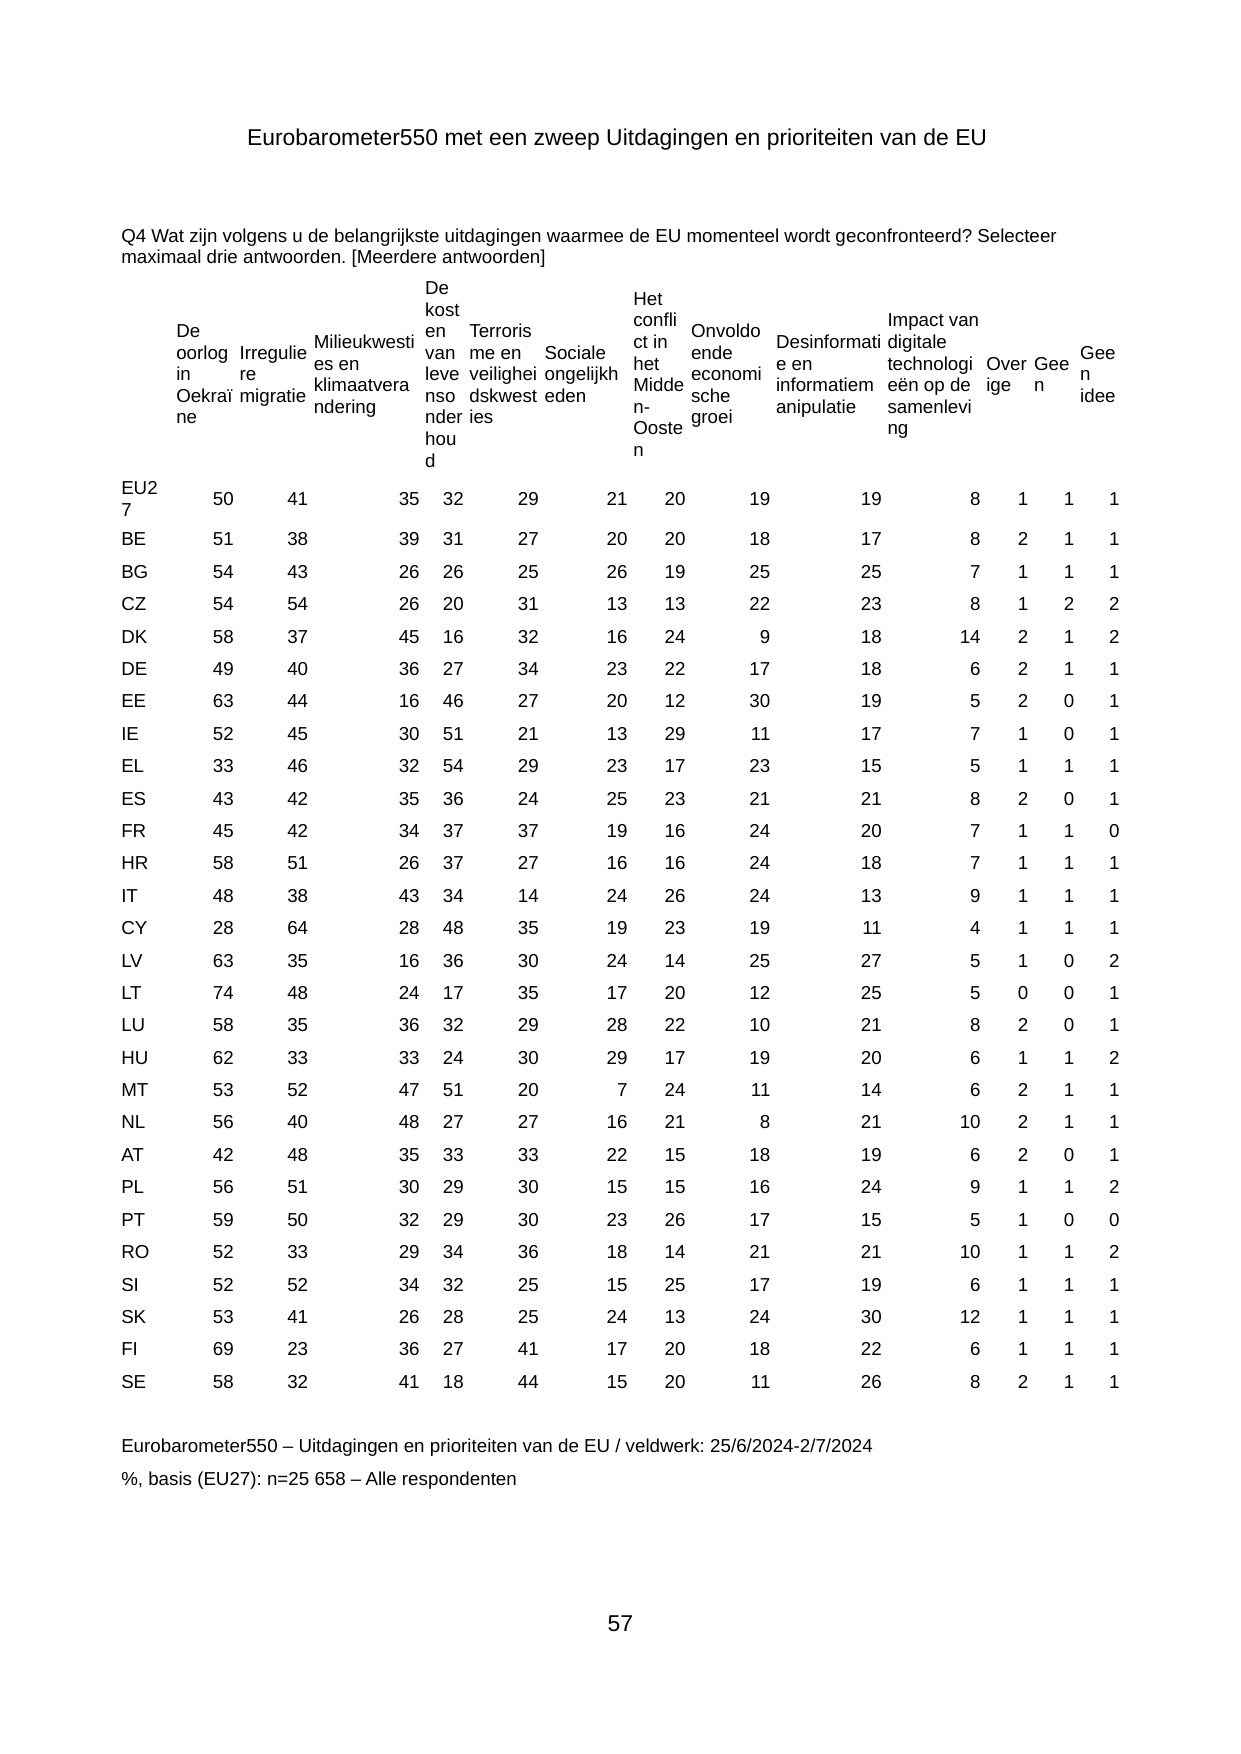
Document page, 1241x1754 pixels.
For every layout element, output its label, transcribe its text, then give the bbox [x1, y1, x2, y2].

table_cell 23 [630, 782, 688, 814]
table_cell 27 [422, 653, 466, 685]
table_cell 27 [773, 944, 884, 976]
table_cell 21 [630, 1106, 688, 1138]
table_cell 41 [466, 1333, 541, 1365]
table_cell Eurobarometer550 – Uitdagingen en prioriteiten van de EU / veldwerk: 25/6/2024-2/7/2024 [118, 1430, 1122, 1462]
table_cell 2 [1077, 1041, 1122, 1073]
table_cell [166, 653, 173, 685]
table_cell 0 [1031, 1203, 1077, 1236]
table_cell 36 [422, 782, 466, 814]
table_cell 2 [983, 782, 1031, 814]
table_cell 17 [773, 523, 884, 555]
table_cell 21 [466, 717, 541, 749]
table_cell %, basis (EU27): n=25 658 – Alle respondenten [118, 1462, 1122, 1495]
table_cell 11 [688, 1074, 773, 1106]
table_cell [166, 1365, 173, 1397]
table_cell 32 [422, 1009, 466, 1041]
table_cell 6 [884, 1268, 983, 1300]
table_cell 23 [630, 912, 688, 944]
table_cell 31 [466, 588, 541, 620]
table_cell 19 [688, 1041, 773, 1073]
table_cell 32 [311, 750, 422, 782]
table_cell 30 [311, 717, 422, 749]
table_cell 1 [1077, 1300, 1122, 1333]
table_cell 27 [466, 1106, 541, 1138]
table_cell 28 [173, 912, 236, 944]
table_cell 1 [983, 814, 1031, 847]
table_cell 16 [688, 1171, 773, 1203]
table_cell 34 [311, 814, 422, 847]
table_cell 24 [541, 944, 630, 976]
table_cell 19 [773, 474, 884, 523]
table_cell 1 [1031, 1074, 1077, 1106]
table_cell 59 [173, 1203, 236, 1236]
table_cell 39 [311, 523, 422, 555]
table_cell 13 [541, 588, 630, 620]
table_cell 8 [884, 588, 983, 620]
table_cell 1 [983, 750, 1031, 782]
table_cell 19 [541, 912, 630, 944]
table_cell 13 [630, 588, 688, 620]
table_cell 11 [688, 717, 773, 749]
table_cell 27 [466, 685, 541, 717]
table_cell 2 [983, 1365, 1031, 1397]
table_cell [118, 1398, 166, 1430]
table_cell 49 [173, 653, 236, 685]
table_cell 52 [173, 1268, 236, 1300]
table_cell 17 [688, 1268, 773, 1300]
table_cell 20 [466, 1074, 541, 1106]
table_cell 23 [541, 750, 630, 782]
table_cell [166, 1106, 173, 1138]
table_cell 47 [311, 1074, 422, 1106]
table_cell [166, 717, 173, 749]
table_cell [166, 1041, 173, 1073]
table_cell 51 [422, 717, 466, 749]
table_cell 6 [884, 1333, 983, 1365]
table_cell 18 [688, 523, 773, 555]
table_cell [166, 782, 173, 814]
table_cell 45 [173, 814, 236, 847]
table_cell [166, 1398, 173, 1430]
table_cell 26 [773, 1365, 884, 1397]
table_cell 4 [884, 912, 983, 944]
table_cell 13 [541, 717, 630, 749]
table_cell 2 [983, 620, 1031, 652]
table_cell 1 [1031, 1268, 1077, 1300]
table_cell 22 [630, 653, 688, 685]
table_cell 30 [466, 1041, 541, 1073]
table_cell 51 [422, 1074, 466, 1106]
table_cell 18 [773, 653, 884, 685]
table_cell 22 [541, 1138, 630, 1171]
table_cell 26 [422, 555, 466, 588]
table_cell 1 [1077, 653, 1122, 685]
table_cell [1031, 1398, 1077, 1430]
table_cell 58 [173, 620, 236, 652]
table_cell 1 [1077, 976, 1122, 1009]
table_cell [166, 685, 173, 717]
table_cell 1 [1077, 1074, 1122, 1106]
table_cell 18 [541, 1236, 630, 1268]
table_cell 2 [983, 653, 1031, 685]
table_cell 24 [541, 879, 630, 912]
table_cell 1 [1077, 685, 1122, 717]
table_cell 10 [884, 1236, 983, 1268]
table_cell 9 [688, 620, 773, 652]
table_cell 58 [173, 847, 236, 879]
table_cell 35 [311, 1138, 422, 1171]
table_cell 6 [884, 1138, 983, 1171]
table_cell 1 [983, 1300, 1031, 1333]
table_cell [466, 1398, 541, 1430]
table_cell 22 [688, 588, 773, 620]
table_cell 0 [1077, 1203, 1122, 1236]
table_cell 7 [884, 814, 983, 847]
table_cell SI [118, 1268, 166, 1300]
table_cell 62 [173, 1041, 236, 1073]
table_cell 34 [422, 1236, 466, 1268]
table_cell 20 [630, 474, 688, 523]
table_cell 29 [630, 717, 688, 749]
table_cell 1 [983, 1236, 1031, 1268]
table_cell 19 [773, 1138, 884, 1171]
table_cell 17 [688, 1203, 773, 1236]
table_cell 33 [466, 1138, 541, 1171]
table_cell 29 [422, 1171, 466, 1203]
table_cell 20 [541, 685, 630, 717]
table_cell 18 [422, 1365, 466, 1397]
table_cell 31 [422, 523, 466, 555]
table_cell 1 [1031, 1236, 1077, 1268]
table_cell 25 [773, 555, 884, 588]
table_cell 44 [236, 685, 311, 717]
table_cell 44 [466, 1365, 541, 1397]
table_cell 5 [884, 944, 983, 976]
table_cell 23 [236, 1333, 311, 1365]
table_cell De kosten van levensonderhoud [422, 274, 466, 474]
table_cell 19 [630, 555, 688, 588]
table_cell 1 [1077, 847, 1122, 879]
table_cell 27 [422, 1106, 466, 1138]
table_cell 23 [541, 653, 630, 685]
table_cell 35 [236, 944, 311, 976]
table_cell 18 [688, 1333, 773, 1365]
table_cell 27 [422, 1333, 466, 1365]
table_cell 1 [1031, 653, 1077, 685]
table_cell 52 [173, 717, 236, 749]
table_cell 0 [1031, 782, 1077, 814]
table_cell [688, 1398, 773, 1430]
table_cell 1 [983, 1203, 1031, 1236]
table_cell 34 [311, 1268, 422, 1300]
table_cell 5 [884, 685, 983, 717]
table_cell 18 [688, 1138, 773, 1171]
table_cell 42 [173, 1138, 236, 1171]
table_cell 1 [1031, 1300, 1077, 1333]
table_cell Milieukwesties en klimaatverandering [311, 274, 422, 474]
table_cell 19 [688, 474, 773, 523]
table_cell [236, 1398, 311, 1430]
table_cell 14 [630, 944, 688, 976]
table_cell 30 [773, 1300, 884, 1333]
table_cell LV [118, 944, 166, 976]
table_cell 22 [773, 1333, 884, 1365]
table_cell 26 [311, 1300, 422, 1333]
table_cell 52 [173, 1236, 236, 1268]
table_cell IE [118, 717, 166, 749]
table_cell 17 [541, 976, 630, 1009]
table_cell 0 [1031, 1138, 1077, 1171]
table_cell IT [118, 879, 166, 912]
table_cell [166, 847, 173, 879]
table_cell 1 [1031, 1041, 1077, 1073]
table_cell 7 [884, 847, 983, 879]
table_cell 28 [541, 1009, 630, 1041]
table_cell 25 [688, 944, 773, 976]
table_cell 26 [541, 555, 630, 588]
table_cell 30 [688, 685, 773, 717]
table_cell 1 [1077, 879, 1122, 912]
table_cell 19 [773, 685, 884, 717]
table_cell 51 [173, 523, 236, 555]
table_cell 32 [236, 1365, 311, 1397]
table_cell 1 [1031, 1333, 1077, 1365]
table_cell [166, 879, 173, 912]
table_cell 23 [541, 1203, 630, 1236]
table_cell 1 [983, 912, 1031, 944]
table_cell 11 [773, 912, 884, 944]
table_cell Geen idee [1077, 274, 1122, 474]
table_cell 0 [1031, 1009, 1077, 1041]
table_cell 21 [773, 1106, 884, 1138]
table_cell HR [118, 847, 166, 879]
table_cell 1 [1031, 879, 1077, 912]
table_cell 34 [422, 879, 466, 912]
table_cell 46 [236, 750, 311, 782]
table_cell 33 [236, 1041, 311, 1073]
table_cell EL [118, 750, 166, 782]
table_cell 1 [1031, 814, 1077, 847]
table_cell 41 [311, 1365, 422, 1397]
table_cell Overige [983, 274, 1031, 474]
table_cell 25 [541, 782, 630, 814]
table_cell 21 [773, 782, 884, 814]
table_cell 35 [466, 912, 541, 944]
table_cell AT [118, 1138, 166, 1171]
table_cell [166, 588, 173, 620]
table_cell 16 [541, 847, 630, 879]
table_cell 48 [236, 976, 311, 1009]
table_cell [166, 474, 173, 523]
table_cell 29 [541, 1041, 630, 1073]
table_cell 0 [1031, 944, 1077, 976]
table_cell 46 [422, 685, 466, 717]
table_cell 36 [311, 1009, 422, 1041]
table_cell 23 [773, 588, 884, 620]
table_cell 37 [422, 814, 466, 847]
table_header Q4 Wat zijn volgens u de belangrijkste uitdagingen waarmee de EU momenteel wordt geconfronteerd? Selecteer maximaal drie antwoorden. [Meerdere antwoorden] [118, 218, 1122, 274]
table_cell 50 [236, 1203, 311, 1236]
table_cell 26 [311, 588, 422, 620]
table_cell [773, 1398, 884, 1430]
table_cell 27 [466, 523, 541, 555]
table_cell BG [118, 555, 166, 588]
table_cell 41 [236, 474, 311, 523]
table_cell 14 [466, 879, 541, 912]
table_cell 16 [541, 620, 630, 652]
table_cell 12 [630, 685, 688, 717]
table_cell 0 [1031, 685, 1077, 717]
table_cell Impact van digitale technologieën op de samenleving [884, 274, 983, 474]
table_cell 1 [983, 717, 1031, 749]
table_cell 18 [773, 847, 884, 879]
table_cell 20 [422, 588, 466, 620]
table_cell [173, 1398, 236, 1430]
table_cell 36 [311, 653, 422, 685]
table_cell 1 [983, 1268, 1031, 1300]
table_cell [166, 1333, 173, 1365]
table_cell 6 [884, 653, 983, 685]
table_cell 8 [884, 523, 983, 555]
table_cell 42 [236, 782, 311, 814]
table_cell CY [118, 912, 166, 944]
table_cell 63 [173, 685, 236, 717]
table_cell 2 [983, 685, 1031, 717]
table_cell 53 [173, 1074, 236, 1106]
table_cell 0 [1031, 976, 1077, 1009]
table_cell 36 [311, 1333, 422, 1365]
table_cell 37 [466, 814, 541, 847]
table_cell 1 [1031, 1106, 1077, 1138]
table_cell 15 [773, 750, 884, 782]
table_cell 19 [688, 912, 773, 944]
table_cell 25 [773, 976, 884, 1009]
table_cell 20 [630, 976, 688, 1009]
table_cell 29 [466, 750, 541, 782]
table_cell SE [118, 1365, 166, 1397]
table_cell LU [118, 1009, 166, 1041]
table_cell 38 [236, 523, 311, 555]
table_cell 8 [884, 1009, 983, 1041]
table_cell 16 [311, 944, 422, 976]
table_cell 48 [236, 1138, 311, 1171]
table_cell 1 [983, 847, 1031, 879]
table_cell 26 [630, 879, 688, 912]
table_cell [166, 555, 173, 588]
table_cell 24 [630, 620, 688, 652]
table_cell 22 [630, 1009, 688, 1041]
table_cell 33 [173, 750, 236, 782]
table_cell De oorlog in Oekraïne [173, 274, 236, 474]
table_cell [166, 1138, 173, 1171]
table_cell [166, 944, 173, 976]
table_cell ES [118, 782, 166, 814]
table_cell 2 [1077, 1171, 1122, 1203]
table_cell 23 [688, 750, 773, 782]
table_cell 16 [422, 620, 466, 652]
table_cell 1 [1077, 750, 1122, 782]
table_cell 32 [466, 620, 541, 652]
table_cell 16 [630, 847, 688, 879]
table_cell 13 [773, 879, 884, 912]
table_cell 24 [466, 782, 541, 814]
table_cell 14 [884, 620, 983, 652]
table_cell 45 [236, 717, 311, 749]
table_cell 24 [688, 814, 773, 847]
table_cell 6 [884, 1041, 983, 1073]
table_cell 2 [1077, 1236, 1122, 1268]
table_cell 7 [884, 555, 983, 588]
table_cell 1 [983, 1333, 1031, 1365]
table_cell 16 [541, 1106, 630, 1138]
table_cell 15 [541, 1171, 630, 1203]
table_cell 28 [422, 1300, 466, 1333]
table_cell FI [118, 1333, 166, 1365]
table_cell EU27 [118, 474, 166, 523]
table_cell Desinformatie en informatiemanipulatie [773, 274, 884, 474]
table_cell 1 [1077, 1365, 1122, 1397]
table_cell 69 [173, 1333, 236, 1365]
table_cell [630, 1398, 688, 1430]
table_cell 40 [236, 653, 311, 685]
table_cell 1 [1031, 523, 1077, 555]
table_cell HU [118, 1041, 166, 1073]
table_cell 52 [236, 1074, 311, 1106]
table_cell 17 [630, 750, 688, 782]
table_cell 33 [422, 1138, 466, 1171]
table_cell 11 [688, 1365, 773, 1397]
table_cell SK [118, 1300, 166, 1333]
table_cell PT [118, 1203, 166, 1236]
table_cell 1 [983, 588, 1031, 620]
table_cell 29 [466, 1009, 541, 1041]
table_cell LT [118, 976, 166, 1009]
table_cell 56 [173, 1106, 236, 1138]
table_cell 43 [236, 555, 311, 588]
table_cell 24 [541, 1300, 630, 1333]
table_cell BE [118, 523, 166, 555]
table_cell 20 [630, 523, 688, 555]
table_cell 1 [1031, 912, 1077, 944]
table_cell 1 [1077, 1138, 1122, 1171]
table_cell [541, 1398, 630, 1430]
table_cell 20 [773, 814, 884, 847]
table_cell 28 [311, 912, 422, 944]
table_cell 18 [773, 620, 884, 652]
table_cell [1077, 1398, 1122, 1430]
table_cell [166, 1300, 173, 1333]
table_cell 24 [630, 1074, 688, 1106]
table_cell 25 [466, 1268, 541, 1300]
table_cell 24 [422, 1041, 466, 1073]
table_cell [166, 750, 173, 782]
table_cell [166, 912, 173, 944]
table_cell [166, 274, 173, 474]
table_cell 8 [884, 1365, 983, 1397]
table_cell 53 [173, 1300, 236, 1333]
table_cell 16 [311, 685, 422, 717]
table_cell 34 [466, 653, 541, 685]
table_cell 14 [773, 1074, 884, 1106]
table_cell 20 [630, 1365, 688, 1397]
table_cell 14 [630, 1236, 688, 1268]
table_cell DE [118, 653, 166, 685]
table_cell 1 [1077, 782, 1122, 814]
table_cell 24 [311, 976, 422, 1009]
table_cell 37 [236, 620, 311, 652]
table_cell 27 [466, 847, 541, 879]
table_cell 2 [1077, 620, 1122, 652]
table_cell 2 [1031, 588, 1077, 620]
table_cell Het conflict in het Midden-Oosten [630, 274, 688, 474]
table_cell 26 [311, 555, 422, 588]
table_cell 1 [1077, 555, 1122, 588]
table_cell 17 [422, 976, 466, 1009]
table_cell 2 [1077, 944, 1122, 976]
table_cell 1 [1077, 523, 1122, 555]
table_cell 2 [1077, 588, 1122, 620]
table_cell 29 [311, 1236, 422, 1268]
table_cell 43 [311, 879, 422, 912]
table_cell Sociale ongelijkheden [541, 274, 630, 474]
table_cell 25 [466, 1300, 541, 1333]
table_cell 9 [884, 879, 983, 912]
table_cell RO [118, 1236, 166, 1268]
table_cell 7 [884, 717, 983, 749]
table_cell 15 [630, 1138, 688, 1171]
table_cell 74 [173, 976, 236, 1009]
table_cell 41 [236, 1300, 311, 1333]
table_cell MT [118, 1074, 166, 1106]
table_cell 24 [688, 879, 773, 912]
table_cell [884, 1398, 983, 1430]
table_cell 5 [884, 750, 983, 782]
table_cell [166, 1236, 173, 1268]
table_cell 64 [236, 912, 311, 944]
table_cell 20 [773, 1041, 884, 1073]
table_cell 54 [173, 588, 236, 620]
table_cell 17 [688, 653, 773, 685]
table_cell 8 [884, 782, 983, 814]
table_cell 30 [466, 944, 541, 976]
table_cell 1 [1031, 555, 1077, 588]
table_cell 50 [173, 474, 236, 523]
table_cell 48 [422, 912, 466, 944]
table_cell Terrorisme en veiligheidskwesties [466, 274, 541, 474]
table_cell 30 [311, 1171, 422, 1203]
table_cell 35 [236, 1009, 311, 1041]
table_cell CZ [118, 588, 166, 620]
table_cell 21 [773, 1236, 884, 1268]
table_cell 1 [1077, 912, 1122, 944]
table_cell 1 [1031, 847, 1077, 879]
table_cell 52 [236, 1268, 311, 1300]
table_cell 24 [688, 847, 773, 879]
table_cell Geen [1031, 274, 1077, 474]
table_cell 36 [422, 944, 466, 976]
table_cell 10 [688, 1009, 773, 1041]
table_cell 2 [983, 1074, 1031, 1106]
table_cell 1 [983, 1171, 1031, 1203]
table_cell 13 [630, 1300, 688, 1333]
table_cell [166, 1171, 173, 1203]
table_cell 43 [173, 782, 236, 814]
table_cell 35 [311, 474, 422, 523]
table_cell 37 [422, 847, 466, 879]
table_cell 15 [541, 1365, 630, 1397]
table_cell 54 [236, 588, 311, 620]
table_cell 1 [983, 1041, 1031, 1073]
table_cell [166, 1268, 173, 1300]
table_cell Irreguliere migratie [236, 274, 311, 474]
table_cell PL [118, 1171, 166, 1203]
table_cell 1 [1077, 1106, 1122, 1138]
table_cell 63 [173, 944, 236, 976]
table_cell 24 [773, 1171, 884, 1203]
table_cell 7 [541, 1074, 630, 1106]
table_cell 54 [173, 555, 236, 588]
table_cell [166, 620, 173, 652]
table_cell [166, 1009, 173, 1041]
table_cell 1 [1031, 750, 1077, 782]
table_cell [422, 1398, 466, 1430]
table_cell [166, 814, 173, 847]
table_cell 6 [884, 1074, 983, 1106]
table_cell 1 [983, 944, 1031, 976]
table_cell 5 [884, 976, 983, 1009]
table_cell 1 [983, 474, 1031, 523]
table_cell 32 [422, 1268, 466, 1300]
table_cell 21 [688, 782, 773, 814]
table_cell [166, 523, 173, 555]
table_cell [311, 1398, 422, 1430]
table_cell 51 [236, 847, 311, 879]
table_cell 15 [630, 1171, 688, 1203]
table_cell 56 [173, 1171, 236, 1203]
table_cell 25 [466, 555, 541, 588]
table_cell 25 [688, 555, 773, 588]
table_cell 10 [884, 1106, 983, 1138]
table_cell 42 [236, 814, 311, 847]
table_cell 1 [1077, 1268, 1122, 1300]
table_cell 33 [236, 1236, 311, 1268]
table_cell 1 [1031, 620, 1077, 652]
table_cell EE [118, 685, 166, 717]
table_cell 58 [173, 1009, 236, 1041]
table_cell 8 [688, 1106, 773, 1138]
table_cell 51 [236, 1171, 311, 1203]
table_cell 0 [983, 976, 1031, 1009]
table_cell 2 [983, 1138, 1031, 1171]
table_cell 1 [983, 555, 1031, 588]
table_cell [166, 976, 173, 1009]
table_cell [166, 1203, 173, 1236]
table_cell 17 [630, 1041, 688, 1073]
table_cell 1 [1031, 474, 1077, 523]
table_cell 17 [773, 717, 884, 749]
table_cell 35 [466, 976, 541, 1009]
table_cell 33 [311, 1041, 422, 1073]
table_cell 21 [541, 474, 630, 523]
table_cell 15 [541, 1268, 630, 1300]
table_cell 20 [541, 523, 630, 555]
table_cell 38 [236, 879, 311, 912]
table_cell 36 [466, 1236, 541, 1268]
table_cell 25 [630, 1268, 688, 1300]
table_cell 19 [541, 814, 630, 847]
table_cell FR [118, 814, 166, 847]
table_cell 48 [173, 879, 236, 912]
table_cell 12 [688, 976, 773, 1009]
table_cell 16 [630, 814, 688, 847]
table_cell 1 [1077, 1333, 1122, 1365]
table_cell 2 [983, 1106, 1031, 1138]
table_cell [983, 1398, 1031, 1430]
table_cell 26 [311, 847, 422, 879]
table_cell 19 [773, 1268, 884, 1300]
table_cell 32 [422, 474, 466, 523]
table_cell 29 [466, 474, 541, 523]
table_cell 32 [311, 1203, 422, 1236]
table_cell 21 [773, 1009, 884, 1041]
table_cell 17 [541, 1333, 630, 1365]
table_cell 20 [630, 1333, 688, 1365]
table_cell 26 [630, 1203, 688, 1236]
table_cell 2 [983, 523, 1031, 555]
table_cell 21 [688, 1236, 773, 1268]
table_cell 5 [884, 1203, 983, 1236]
table_cell 1 [1077, 717, 1122, 749]
table_cell 58 [173, 1365, 236, 1397]
table_cell Onvoldoende economische groei [688, 274, 773, 474]
table_cell 30 [466, 1171, 541, 1203]
table_cell 40 [236, 1106, 311, 1138]
table_cell 24 [688, 1300, 773, 1333]
table_cell 30 [466, 1203, 541, 1236]
table_cell 54 [422, 750, 466, 782]
table_cell 45 [311, 620, 422, 652]
table_cell 29 [422, 1203, 466, 1236]
table_cell 1 [983, 879, 1031, 912]
table_cell 15 [773, 1203, 884, 1236]
table_cell 1 [1077, 1009, 1122, 1041]
table_cell [166, 1074, 173, 1106]
table_cell 9 [884, 1171, 983, 1203]
table_cell 12 [884, 1300, 983, 1333]
table_cell NL [118, 1106, 166, 1138]
table_cell [118, 274, 166, 474]
table_cell 1 [1031, 1365, 1077, 1397]
table_cell 1 [1077, 474, 1122, 523]
table_cell 2 [983, 1009, 1031, 1041]
table_cell 0 [1077, 814, 1122, 847]
table_cell 48 [311, 1106, 422, 1138]
table_cell 35 [311, 782, 422, 814]
table_cell 0 [1031, 717, 1077, 749]
table_cell 1 [1031, 1171, 1077, 1203]
table_cell 8 [884, 474, 983, 523]
table_cell DK [118, 620, 166, 652]
